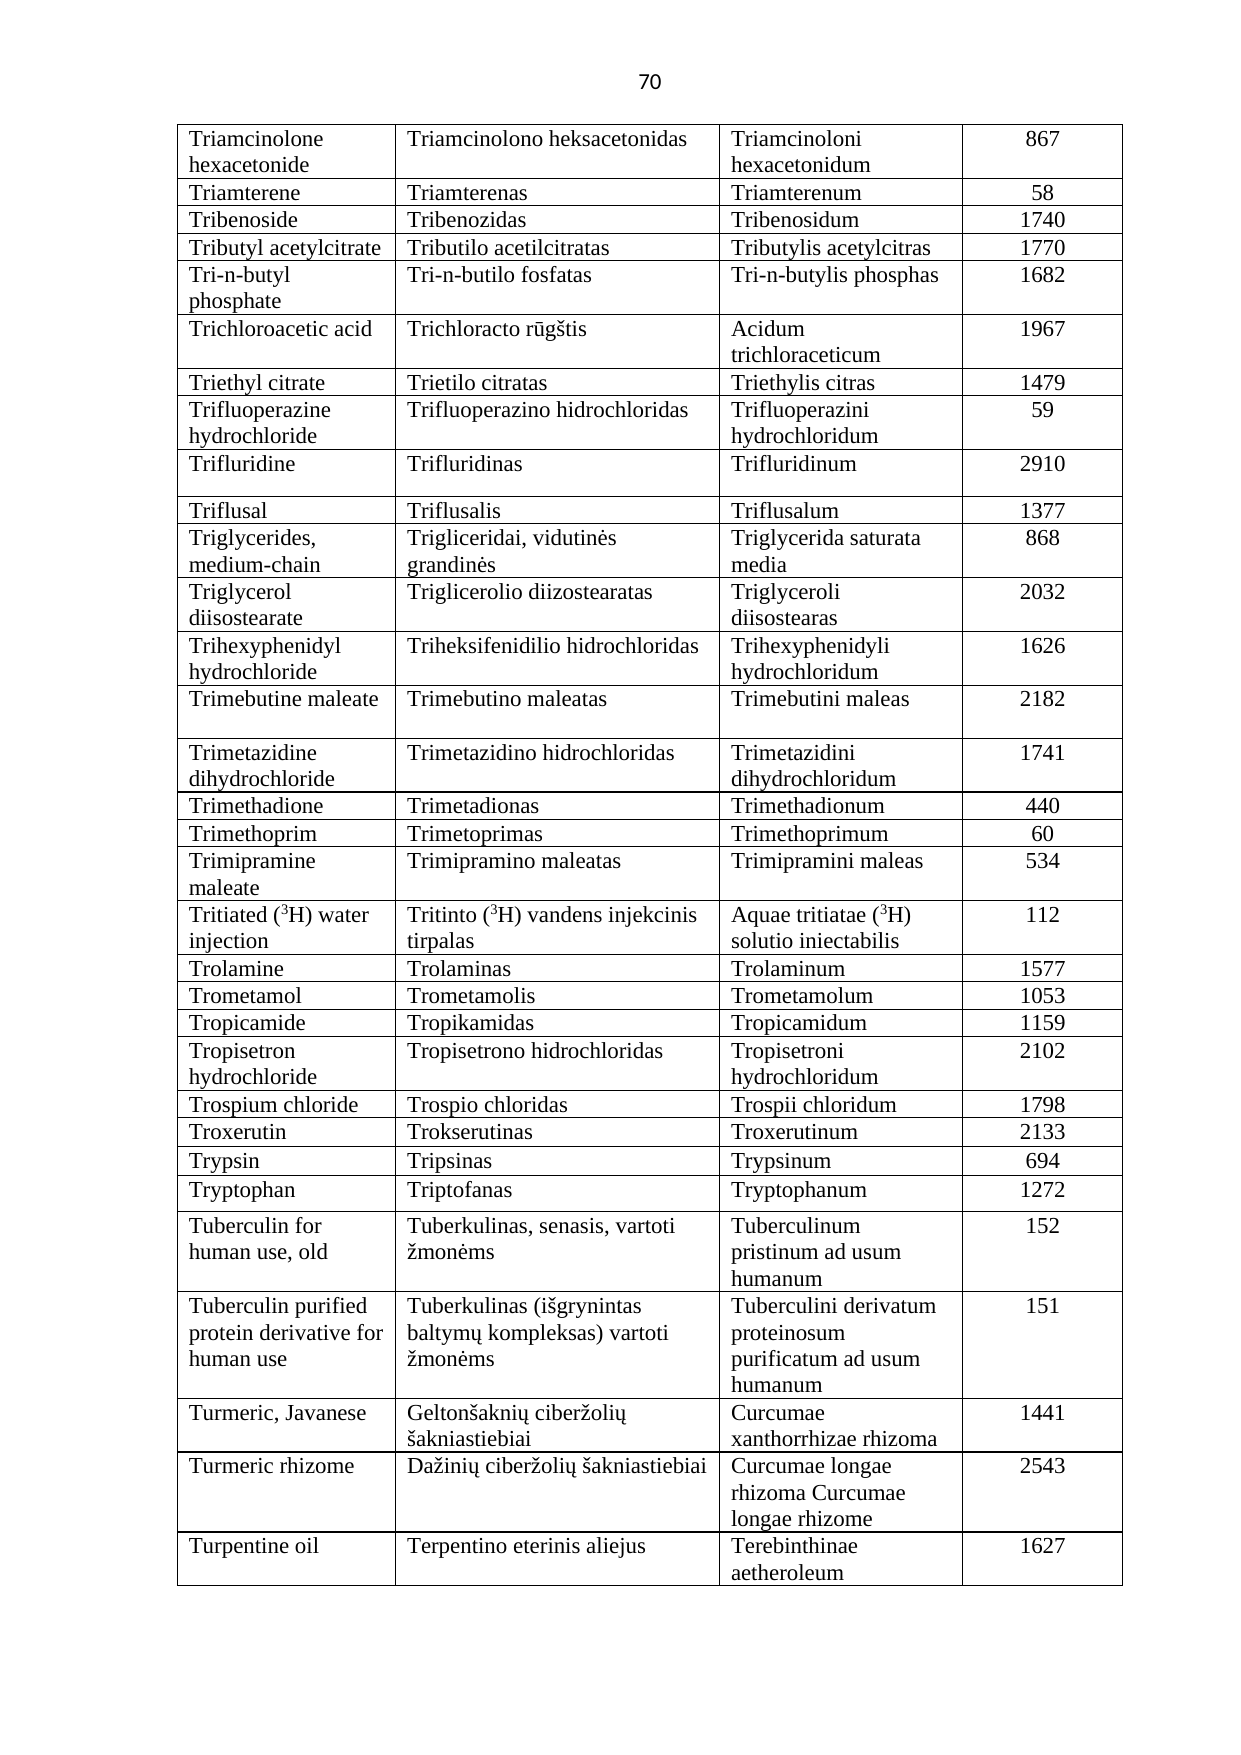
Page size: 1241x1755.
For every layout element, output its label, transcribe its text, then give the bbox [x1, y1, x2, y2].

table_cell 440 [963, 793, 1122, 819]
table_cell Acidum trichloraceticum [720, 315, 962, 367]
table_cell Tribenozidas [396, 206, 719, 233]
table_cell Trifluoperazine hydrochloride [178, 396, 395, 449]
table_cell Trimipramine maleate [178, 847, 395, 900]
table_cell 2910 [963, 450, 1122, 496]
table_cell Trimethoprim [178, 820, 395, 846]
table_cell Curcumae longae rhizoma Curcumae longae rhizome [720, 1453, 962, 1531]
table_cell Trifluoperazini hydrochloridum [720, 396, 962, 449]
table_cell Curcumae xanthorrhizae rhizoma [720, 1399, 962, 1451]
table_cell Trimipramino maleatas [396, 847, 719, 900]
table_cell Trietilo citratas [396, 369, 719, 395]
table_cell Tropikamidas [396, 1010, 719, 1036]
table_cell 2133 [963, 1118, 1122, 1146]
table_cell Tri-n-butilo fosfatas [396, 261, 719, 314]
table_cell Turmeric, Javanese [178, 1399, 395, 1451]
table_cell Trolaminas [396, 955, 719, 981]
table_cell 534 [963, 847, 1122, 900]
table_cell Trometamolum [720, 982, 962, 1008]
table_cell Tuberkulinas, senasis, vartoti žmonėms [396, 1212, 719, 1291]
table_cell 1627 [963, 1533, 1122, 1585]
table_cell Triflusalum [720, 497, 962, 523]
table_cell 868 [963, 524, 1122, 577]
table_cell Tributilo acetilcitratas [396, 234, 719, 260]
table_cell Trimebutine maleate [178, 686, 395, 738]
table_cell Tri-n-butylis phosphas [720, 261, 962, 314]
table_cell Triamcinolono heksacetonidas [396, 125, 719, 178]
table_cell Trigliceridai, vidutinės grandinės [396, 524, 719, 577]
table_cell Trihexyphenidyli hydrochloridum [720, 632, 962, 684]
table_cell Trimethadionum [720, 793, 962, 819]
table_cell Tributyl acetylcitrate [178, 234, 395, 260]
table_cell Tritiated (3H) water injection [178, 901, 395, 954]
table_cell Triamterenum [720, 179, 962, 205]
table_cell Triflusal [178, 497, 395, 523]
table_cell Trimipramini maleas [720, 847, 962, 900]
table_cell Trospium chloride [178, 1091, 395, 1117]
table_cell 58 [963, 179, 1122, 205]
table_cell 1770 [963, 234, 1122, 260]
table_cell Tropisetroni hydrochloridum [720, 1037, 962, 1089]
table_cell Tuberculini derivatum proteinosum purificatum ad usum humanum [720, 1292, 962, 1398]
table_cell Tripsinas [396, 1147, 719, 1175]
table_cell Triflusalis [396, 497, 719, 523]
table_cell Trimetazidino hidrochloridas [396, 739, 719, 791]
table_cell Triethyl citrate [178, 369, 395, 395]
table_cell Trypsin [178, 1147, 395, 1175]
table_cell 1272 [963, 1176, 1122, 1211]
table_cell Triglyceroli diisostearas [720, 578, 962, 631]
table_cell 2102 [963, 1037, 1122, 1089]
table_cell Tribenosidum [720, 206, 962, 233]
table_cell Tuberkulinas (išgrynintas baltymų kompleksas) vartoti žmonėms [396, 1292, 719, 1398]
table_cell Triamterenas [396, 179, 719, 205]
table_cell Trimebutino maleatas [396, 686, 719, 738]
table_cell Dažinių ciberžolių šakniastiebiai [396, 1453, 719, 1531]
table_cell Trometamolis [396, 982, 719, 1008]
table_cell 1479 [963, 369, 1122, 395]
table_cell Trifluridine [178, 450, 395, 496]
table_cell Tropisetrono hidrochloridas [396, 1037, 719, 1089]
table_cell Trospii chloridum [720, 1091, 962, 1117]
table_cell Trokserutinas [396, 1118, 719, 1146]
table_cell Tryptophanum [720, 1176, 962, 1211]
table_cell Tropisetron hydrochloride [178, 1037, 395, 1089]
table_cell Trolamine [178, 955, 395, 981]
table_cell Trifluridinum [720, 450, 962, 496]
table_cell 151 [963, 1292, 1122, 1398]
table_cell Trimethadione [178, 793, 395, 819]
table_cell 694 [963, 1147, 1122, 1175]
table_cell Trolaminum [720, 955, 962, 981]
table_cell 1377 [963, 497, 1122, 523]
table_cell Tropicamide [178, 1010, 395, 1036]
table_cell Tryptophan [178, 1176, 395, 1211]
table_cell 152 [963, 1212, 1122, 1291]
table_cell 1626 [963, 632, 1122, 684]
table_cell Triglycerol diisostearate [178, 578, 395, 631]
table_cell Trimetoprimas [396, 820, 719, 846]
table_cell Trichloroacetic acid [178, 315, 395, 367]
table_cell Trypsinum [720, 1147, 962, 1175]
table_cell Triheksifenidilio hidrochloridas [396, 632, 719, 684]
table_cell 1741 [963, 739, 1122, 791]
table_cell Trometamol [178, 982, 395, 1008]
table_cell 1798 [963, 1091, 1122, 1117]
table_cell Trimethoprimum [720, 820, 962, 846]
table_cell 59 [963, 396, 1122, 449]
table_cell 1577 [963, 955, 1122, 981]
table_cell Trichloracto rūgštis [396, 315, 719, 367]
table_cell Triglycerida saturata media [720, 524, 962, 577]
table_cell Tritinto (3H) vandens injekcinis tirpalas [396, 901, 719, 954]
table_cell Triethylis citras [720, 369, 962, 395]
table_cell Tuberculin purified protein derivative for human use [178, 1292, 395, 1398]
table_cell Terpentino eterinis aliejus [396, 1533, 719, 1585]
table_cell Turmeric rhizome [178, 1453, 395, 1531]
table_cell Tributylis acetylcitras [720, 234, 962, 260]
table_cell 2182 [963, 686, 1122, 738]
table_cell 2543 [963, 1453, 1122, 1531]
table_cell Aquae tritiatae (3H) solutio iniectabilis [720, 901, 962, 954]
table_cell 1740 [963, 206, 1122, 233]
table_cell Tribenoside [178, 206, 395, 233]
table_cell 1682 [963, 261, 1122, 314]
table_cell 1967 [963, 315, 1122, 367]
table_cell 1441 [963, 1399, 1122, 1451]
table_cell Trimetadionas [396, 793, 719, 819]
table_cell Triglicerolio diizostearatas [396, 578, 719, 631]
table_cell Turpentine oil [178, 1533, 395, 1585]
table_cell Trihexyphenidyl hydrochloride [178, 632, 395, 684]
table_cell 1159 [963, 1010, 1122, 1036]
table_cell Tuberculinum pristinum ad usum humanum [720, 1212, 962, 1291]
table_cell Trospio chloridas [396, 1091, 719, 1117]
table_cell Trimetazidini dihydrochloridum [720, 739, 962, 791]
table_cell Triamterene [178, 179, 395, 205]
table_cell 2032 [963, 578, 1122, 631]
table_cell 112 [963, 901, 1122, 954]
table_cell Tri-n-butyl phosphate [178, 261, 395, 314]
table_cell Terebinthinae aetheroleum [720, 1533, 962, 1585]
table_cell 867 [963, 125, 1122, 178]
table_cell 1053 [963, 982, 1122, 1008]
table_cell Troxerutinum [720, 1118, 962, 1146]
table_cell Triamcinoloni hexacetonidum [720, 125, 962, 178]
table_cell Triglycerides, medium-chain [178, 524, 395, 577]
table_cell Tuberculin for human use, old [178, 1212, 395, 1291]
table_cell Trifluridinas [396, 450, 719, 496]
table_cell Trimebutini maleas [720, 686, 962, 738]
table_cell Triamcinolone hexacetonide [178, 125, 395, 178]
table_cell Tropicamidum [720, 1010, 962, 1036]
table_cell 60 [963, 820, 1122, 846]
table_cell Geltonšaknių ciberžolių šakniastiebiai [396, 1399, 719, 1451]
table_cell Trifluoperazino hidrochloridas [396, 396, 719, 449]
table_cell Trimetazidine dihydrochloride [178, 739, 395, 791]
table_cell Troxerutin [178, 1118, 395, 1146]
table_cell Triptofanas [396, 1176, 719, 1211]
